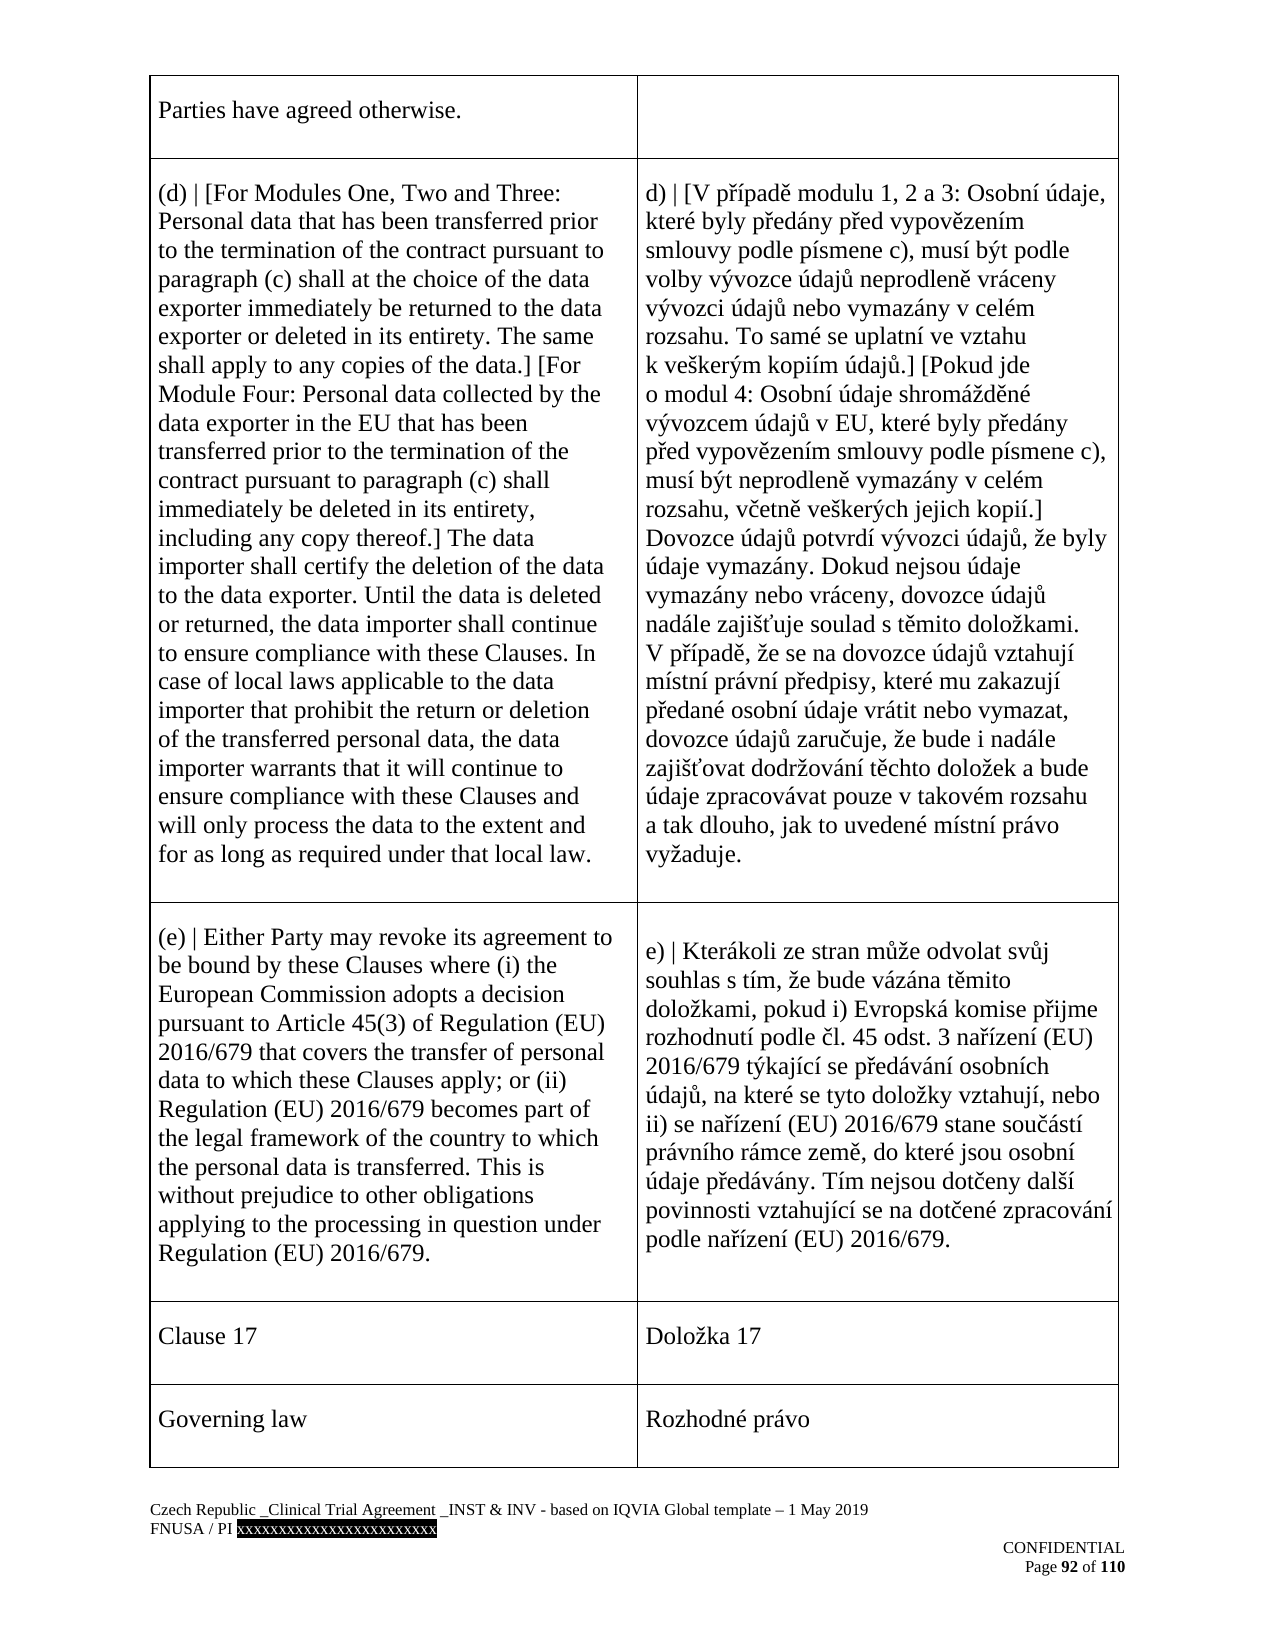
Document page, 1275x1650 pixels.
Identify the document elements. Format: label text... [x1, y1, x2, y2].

table_cell e) | Kterákoli ze stran může odvolat svůj souhlas s tím, že bude vázána těmito doložkami, pokud i) Evropská komise přijme rozhodnutí podle čl. 45 odst. 3 nařízení (EU) 2016/679 týkající se předávání osobních údajů, na které se tyto doložky vztahují, nebo ii) se nařízení (EU) 2016/679 stane součástí právního rámce země, do které jsou osobní údaje předávány. Tím nejsou dotčeny další povinnosti vztahující se na dotčené zpracování podle nařízení (EU) 2016/679. [638, 903, 1118, 1301]
table_cell [1119, 1301, 1124, 1384]
table_cell [1119, 158, 1124, 902]
table_cell [638, 76, 1118, 158]
table_cell [1119, 902, 1124, 1301]
table_cell (d) | [For Modules One, Two and Three: Personal data that has been transferred prior to the termination of the contract pursuant to paragraph (c) shall at the choice of the data exporter immediately be returned to the data exporter or deleted in its entirety. The same shall apply to any copies of the data.] [For Module Four: Personal data collected by the data exporter in the EU that has been transferred prior to the termination of the contract pursuant to paragraph (c) shall immediately be deleted in its entirety, including any copy thereof.] The data importer shall certify the deletion of the data to the data exporter. Until the data is deleted or returned, the data importer shall continue to ensure compliance with these Clauses. In case of local laws applicable to the data importer that prohibit the return or deletion of the transferred personal data, the data importer warrants that it will continue to ensure compliance with these Clauses and will only process the data to the extent and for as long as required under that local law. [151, 159, 637, 902]
table_cell (e) | Either Party may revoke its agreement to be bound by these Clauses where (i) the European Commission adopts a decision pursuant to Article 45(3) of Regulation (EU) 2016/679 that covers the transfer of personal data to which these Clauses apply; or (ii) Regulation (EU) 2016/679 becomes part of the legal framework of the country to which the personal data is transferred. This is without prejudice to other obligations applying to the processing in question under Regulation (EU) 2016/679. [151, 903, 637, 1301]
table_cell Governing law [151, 1385, 637, 1467]
table_cell Parties have agreed otherwise. [151, 76, 637, 158]
table_cell Doložka 17 [638, 1302, 1118, 1384]
table_cell [1119, 1384, 1124, 1467]
table_cell Rozhodné právo [638, 1385, 1118, 1467]
table_cell d) | [V případě modulu 1, 2 a 3: Osobní údaje, které byly předány před vypovězením smlouvy podle písmene c), musí být podle volby vývozce údajů neprodleně vráceny vývozci údajů nebo vymazány v celém rozsahu. To samé se uplatní ve vztahu k veškerým kopiím údajů.] [Pokud jde o modul 4: Osobní údaje shromážděné vývozcem údajů v EU, které byly předány před vypovězením smlouvy podle písmene c), musí být neprodleně vymazány v celém rozsahu, včetně veškerých jejich kopií.] Dovozce údajů potvrdí vývozci údajů, že byly údaje vymazány. Dokud nejsou údaje vymazány nebo vráceny, dovozce údajů nadále zajišťuje soulad s těmito doložkami. V případě, že se na dovozce údajů vztahují místní právní předpisy, které mu zakazují předané osobní údaje vrátit nebo vymazat, dovozce údajů zaručuje, že bude i nadále zajišťovat dodržování těchto doložek a bude údaje zpracovávat pouze v takovém rozsahu a tak dlouho, jak to uvedené místní právo vyžaduje. [638, 159, 1118, 902]
table_cell Clause 17 [151, 1302, 637, 1384]
table_cell [1119, 75, 1124, 158]
